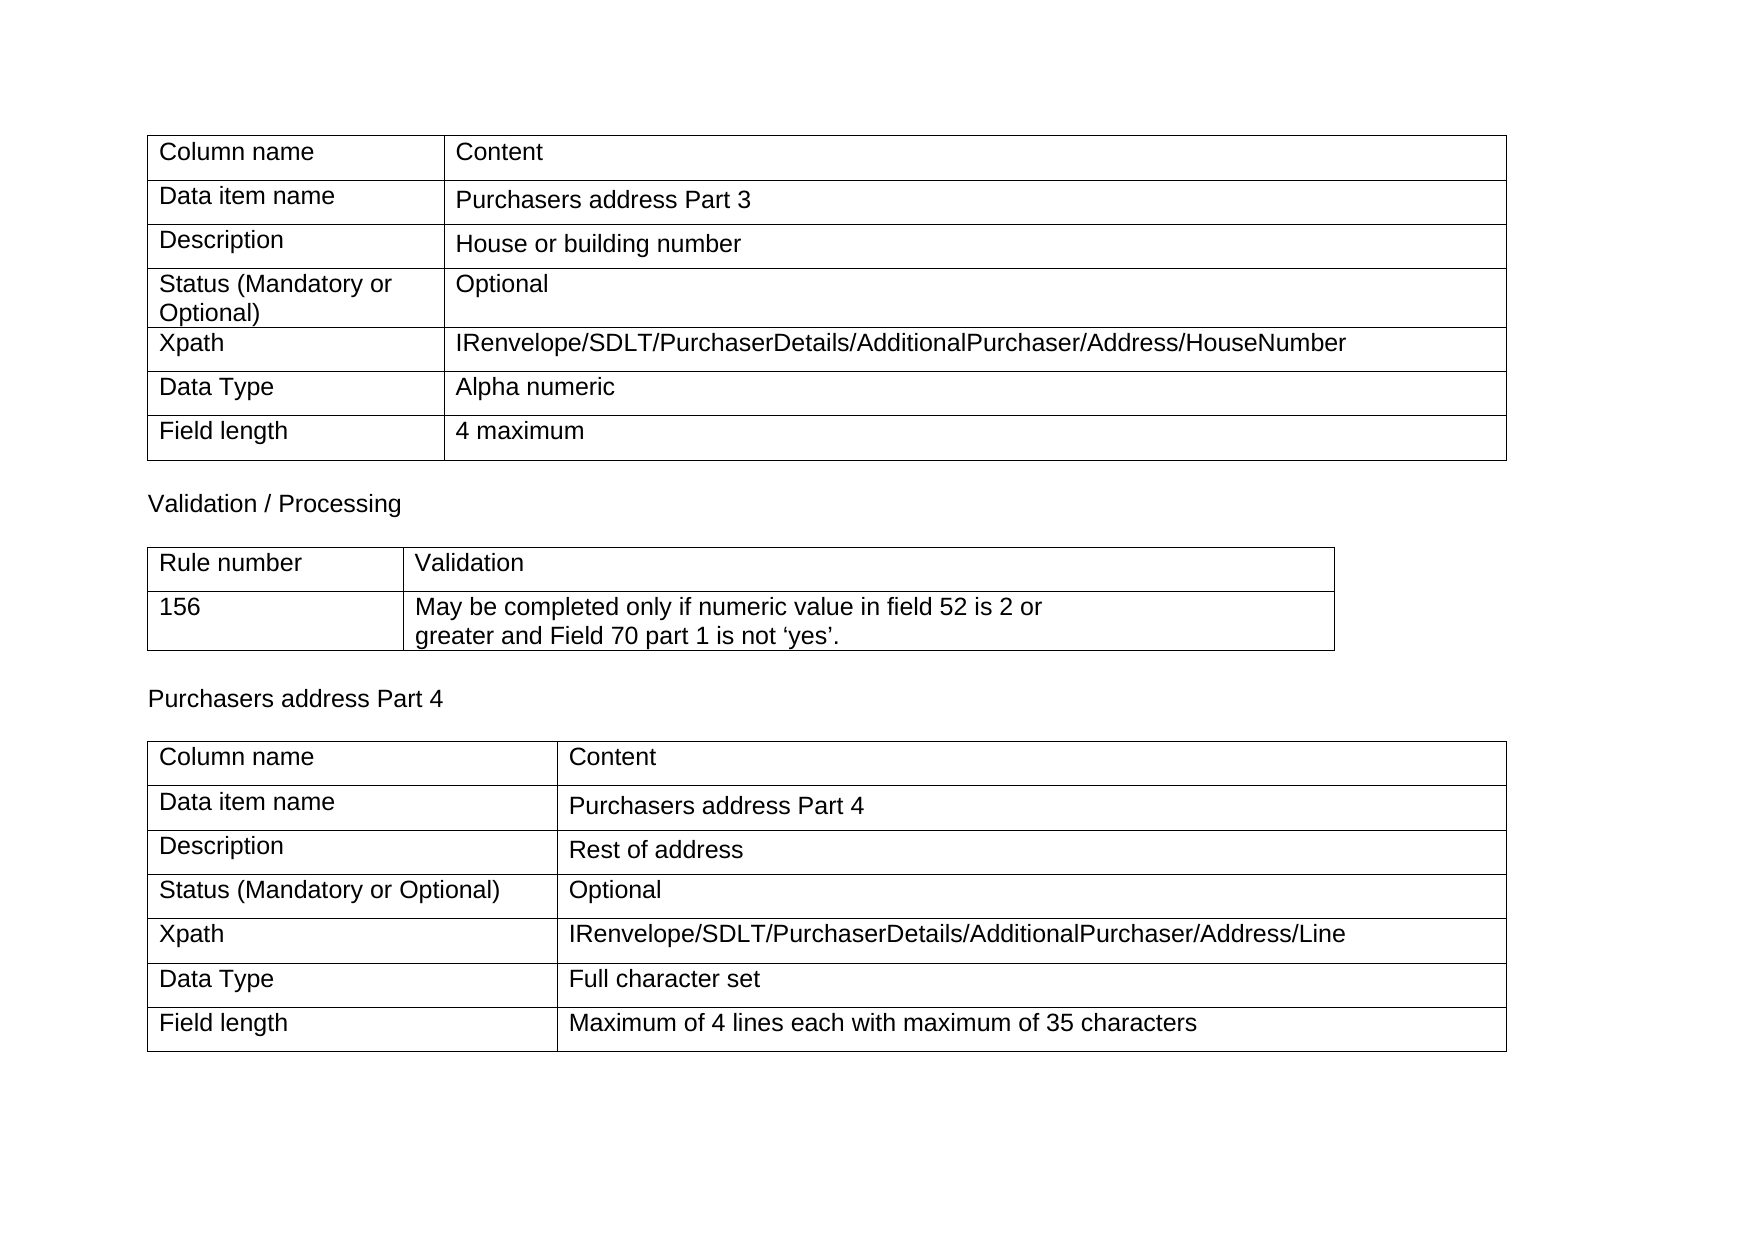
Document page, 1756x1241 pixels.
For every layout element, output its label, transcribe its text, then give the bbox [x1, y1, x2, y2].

table_cell House or building number [445, 225, 1506, 268]
table_cell Data Type [148, 964, 557, 1007]
table_cell Data item name [148, 181, 444, 224]
table_cell Data item name [148, 786, 557, 830]
table_cell Maximum of 4 lines each with maximum of 35 characters [558, 1008, 1506, 1051]
table_cell Field length [148, 1008, 557, 1051]
table_cell 156 [148, 592, 403, 650]
table_header Content [558, 742, 1506, 785]
table_cell Data Type [148, 372, 444, 415]
table_cell 4 maximum [445, 416, 1506, 459]
table_cell Full character set [558, 964, 1506, 1007]
subtitle Purchasers address Part 4 [148, 684, 1515, 712]
table_cell IRenvelope/SDLT/PurchaserDetails/AdditionalPurchaser/Address/Line [558, 919, 1506, 962]
table_header Column name [148, 136, 444, 180]
table_cell Description [148, 225, 444, 268]
table_header Validation [404, 548, 1334, 591]
table_header Rule number [148, 548, 403, 591]
table_cell Purchasers address Part 4 [558, 786, 1506, 830]
table_cell Description [148, 831, 557, 874]
table_header Content [445, 136, 1506, 180]
table_cell Optional [445, 269, 1506, 327]
table_cell May be completed only if numeric value in field 52 is 2 or greater and Field 70 part 1 is not ‘yes’. [404, 592, 1334, 650]
table_cell Purchasers address Part 3 [445, 181, 1506, 224]
table_cell IRenvelope/SDLT/PurchaserDetails/AdditionalPurchaser/Address/HouseNumber [445, 328, 1506, 371]
table_cell Xpath [148, 328, 444, 371]
table_cell Alpha numeric [445, 372, 1506, 415]
table_cell Xpath [148, 919, 557, 962]
table_header Column name [148, 742, 557, 785]
table_cell Status (Mandatory or Optional) [148, 875, 557, 918]
table_cell Rest of address [558, 831, 1506, 874]
text Validation / Processing [148, 489, 1515, 518]
table_cell Optional [558, 875, 1506, 918]
table_cell Status (Mandatory or Optional) [148, 269, 444, 327]
table_cell Field length [148, 416, 444, 459]
